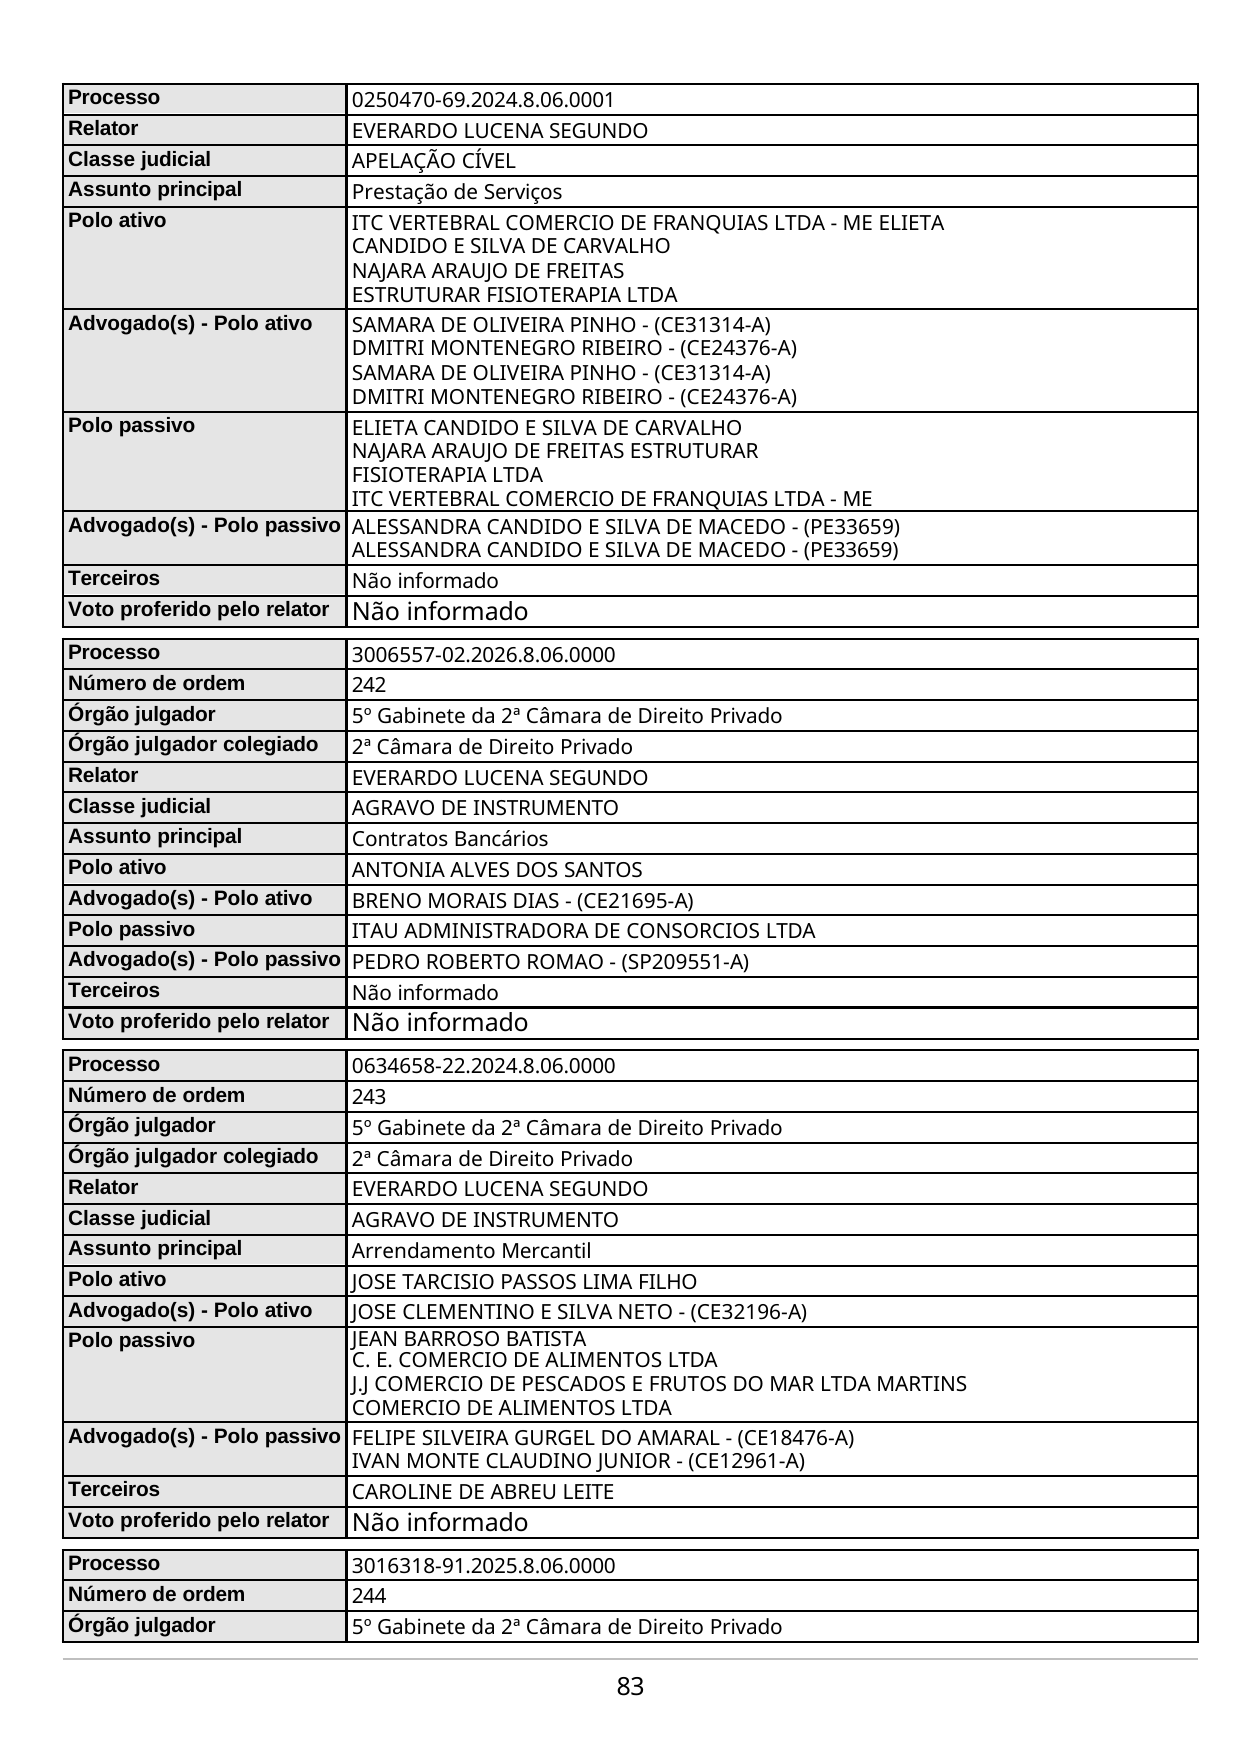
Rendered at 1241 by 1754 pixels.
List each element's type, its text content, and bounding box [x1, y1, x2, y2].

table_cell ITC VERTEBRAL COMERCIO DE FRANQUIAS LTDA - ME ELIETA CANDIDO E SILVA DE CARVALHO NAJARA ARAUJO DE FREITAS ESTRUTURAR FISIOTERAPIA LTDA [348, 208, 1197, 308]
table_cell Relator [64, 763, 345, 791]
table_cell JEAN BARROSO BATISTA C. E. COMERCIO DE ALIMENTOS LTDA J.J COMERCIO DE PESCADOS E FRUTOS DO MAR LTDA MARTINS COMERCIO DE ALIMENTOS LTDA [348, 1328, 1197, 1421]
table_cell Advogado(s) - Polo ativo [64, 1297, 345, 1326]
table_cell Não informado [348, 597, 1197, 626]
table_header Processo [64, 85, 345, 113]
table_cell ALESSANDRA CANDIDO E SILVA DE MACEDO - (PE33659) ALESSANDRA CANDIDO E SILVA DE MACEDO - (PE33659) [348, 512, 1197, 564]
table_cell Advogado(s) - Polo ativo [64, 886, 345, 914]
table_cell Órgão julgador [64, 701, 345, 730]
table_cell Relator [64, 116, 345, 144]
table_cell 5º Gabinete da 2ª Câmara de Direito Privado [348, 1113, 1197, 1142]
table_cell CAROLINE DE ABREU LEITE [348, 1477, 1197, 1506]
table_header 0250470-69.2024.8.06.0001 [348, 85, 1197, 113]
table_cell PEDRO ROBERTO ROMAO - (SP209551-A) [348, 947, 1197, 976]
table_cell FELIPE SILVEIRA GURGEL DO AMARAL - (CE18476-A) IVAN MONTE CLAUDINO JUNIOR - (CE12961-A) [348, 1423, 1197, 1475]
table_cell EVERARDO LUCENA SEGUNDO [348, 116, 1197, 144]
table_cell ELIETA CANDIDO E SILVA DE CARVALHO NAJARA ARAUJO DE FREITAS ESTRUTURAR FISIOTERAPIA LTDA ITC VERTEBRAL COMERCIO DE FRANQUIAS LTDA - ME [348, 413, 1197, 510]
table_cell Arrendamento Mercantil [348, 1236, 1197, 1264]
table_cell AGRAVO DE INSTRUMENTO [348, 793, 1197, 822]
table_cell EVERARDO LUCENA SEGUNDO [348, 1174, 1197, 1203]
table_cell Assunto principal [64, 1236, 345, 1264]
table_cell Órgão julgador colegiado [64, 732, 345, 761]
table_cell 2ª Câmara de Direito Privado [348, 732, 1197, 761]
table_cell Polo ativo [64, 1267, 345, 1295]
table_header 3016318-91.2025.8.06.0000 [348, 1551, 1197, 1579]
table_cell Número de ordem [64, 1082, 345, 1111]
table_cell 243 [348, 1082, 1197, 1111]
table_cell Órgão julgador colegiado [64, 1144, 345, 1172]
table_cell Não informado [348, 1009, 1197, 1038]
table_cell Polo passivo [64, 1328, 345, 1421]
table_cell Advogado(s) - Polo passivo [64, 1423, 345, 1475]
table_cell Contratos Bancários [348, 824, 1197, 853]
table_cell Voto proferido pelo relator [64, 1508, 345, 1537]
table_cell APELAÇÃO CÍVEL [348, 146, 1197, 175]
table_cell 5º Gabinete da 2ª Câmara de Direito Privado [348, 1612, 1197, 1641]
table_cell 5º Gabinete da 2ª Câmara de Direito Privado [348, 701, 1197, 730]
table_cell ANTONIA ALVES DOS SANTOS [348, 855, 1197, 883]
table_cell Relator [64, 1174, 345, 1203]
table_cell Terceiros [64, 978, 345, 1006]
table_cell Polo ativo [64, 855, 345, 883]
table_cell JOSE TARCISIO PASSOS LIMA FILHO [348, 1267, 1197, 1295]
table_cell Advogado(s) - Polo passivo [64, 512, 345, 564]
table_cell Advogado(s) - Polo ativo [64, 310, 345, 411]
table_header Processo [64, 1051, 345, 1080]
table_cell JOSE CLEMENTINO E SILVA NETO - (CE32196-A) [348, 1297, 1197, 1326]
table_cell Polo ativo [64, 208, 345, 308]
table_cell Classe judicial [64, 146, 345, 175]
table_cell Assunto principal [64, 824, 345, 853]
table_cell ITAU ADMINISTRADORA DE CONSORCIOS LTDA [348, 916, 1197, 945]
table_cell Polo passivo [64, 413, 345, 510]
table_cell Não informado [348, 1508, 1197, 1537]
table_cell AGRAVO DE INSTRUMENTO [348, 1205, 1197, 1234]
table_header 3006557-02.2026.8.06.0000 [348, 640, 1197, 668]
table_cell BRENO MORAIS DIAS - (CE21695-A) [348, 886, 1197, 914]
table_cell SAMARA DE OLIVEIRA PINHO - (CE31314-A) DMITRI MONTENEGRO RIBEIRO - (CE24376-A) SAMARA DE OLIVEIRA PINHO - (CE31314-A) DMITRI MONTENEGRO RIBEIRO - (CE24376-A) [348, 310, 1197, 411]
table_cell Terceiros [64, 1477, 345, 1506]
table_cell Polo passivo [64, 916, 345, 945]
table_header Processo [64, 1551, 345, 1579]
table_cell Órgão julgador [64, 1113, 345, 1142]
table_header Processo [64, 640, 345, 668]
table_cell 242 [348, 670, 1197, 699]
table_cell Prestação de Serviços [348, 177, 1197, 206]
table_cell 2ª Câmara de Direito Privado [348, 1144, 1197, 1172]
table_cell Advogado(s) - Polo passivo [64, 947, 345, 976]
table_cell EVERARDO LUCENA SEGUNDO [348, 763, 1197, 791]
table_cell Classe judicial [64, 793, 345, 822]
table_header 0634658-22.2024.8.06.0000 [348, 1051, 1197, 1080]
table_cell Não informado [348, 978, 1197, 1006]
table_cell Número de ordem [64, 670, 345, 699]
table_cell Terceiros [64, 566, 345, 594]
table_cell Classe judicial [64, 1205, 345, 1234]
table_cell Não informado [348, 566, 1197, 594]
table_cell Órgão julgador [64, 1612, 345, 1641]
table_cell Voto proferido pelo relator [64, 597, 345, 626]
table_cell Assunto principal [64, 177, 345, 206]
table_cell 244 [348, 1581, 1197, 1610]
table_cell Voto proferido pelo relator [64, 1009, 345, 1038]
table_cell Número de ordem [64, 1581, 345, 1610]
